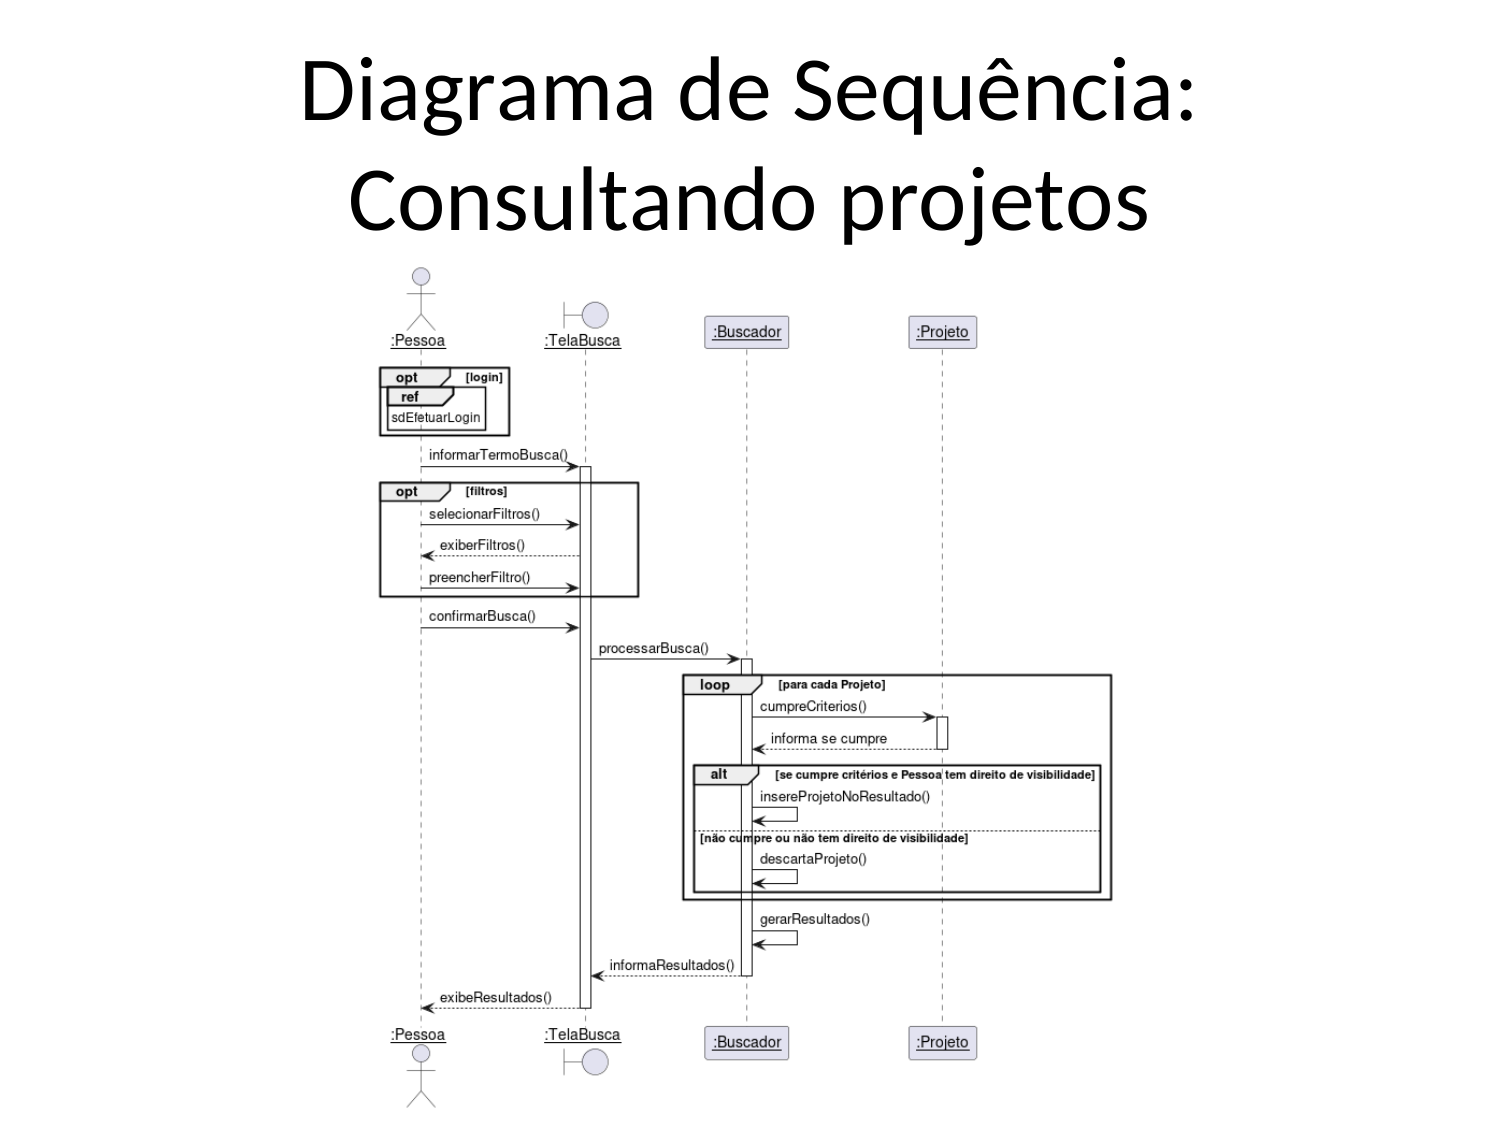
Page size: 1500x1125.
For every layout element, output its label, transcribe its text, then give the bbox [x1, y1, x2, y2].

title Diagrama de Sequência: Consultando projetos [75, 21, 1426, 257]
picture [369, 262, 1116, 1113]
